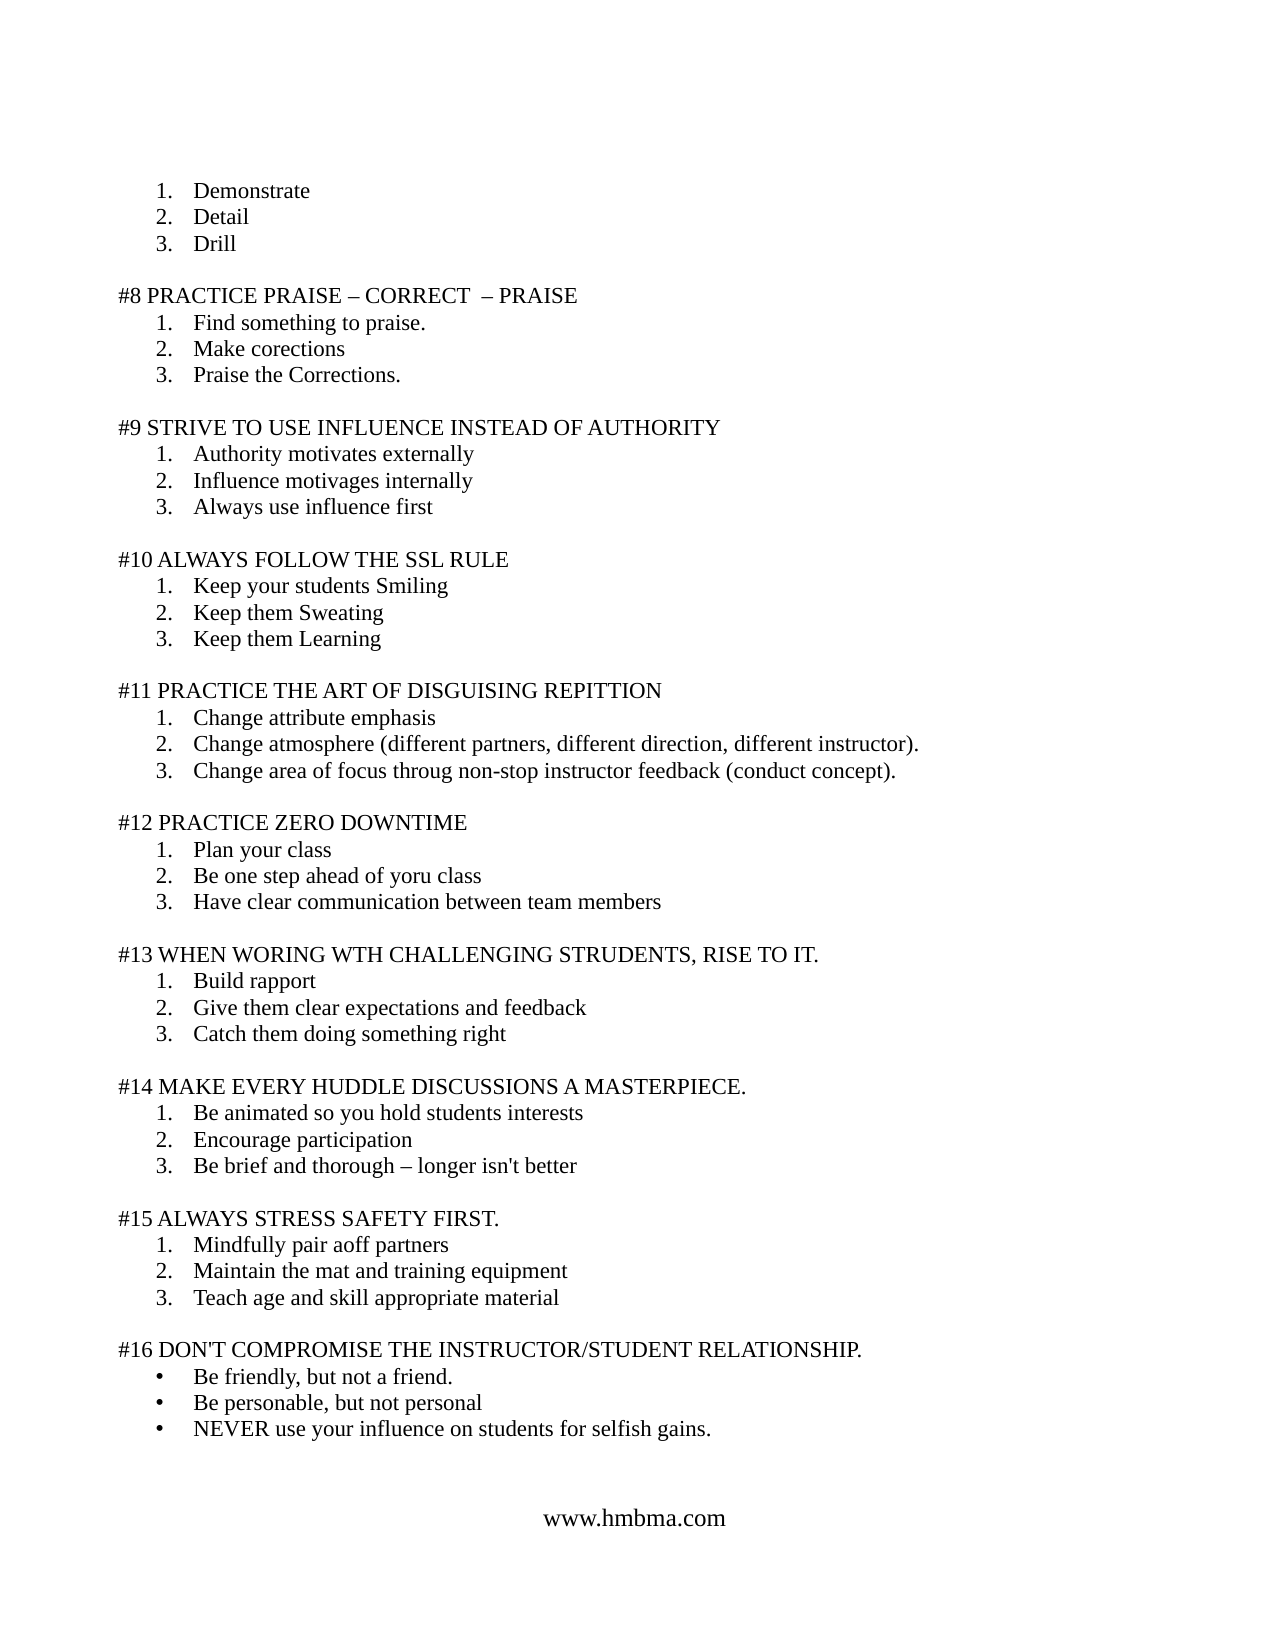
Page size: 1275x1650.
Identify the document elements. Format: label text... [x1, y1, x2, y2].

list Encourage participation [156, 1126, 1157, 1152]
list Be personable, but not personal [156, 1389, 1157, 1416]
list Change attribute emphasis [156, 704, 1157, 730]
list Be friendly, but not a friend. [156, 1363, 1157, 1389]
list Maintain the mat and training equipment [156, 1257, 1157, 1284]
list Be one step ahead of yoru class [156, 862, 1157, 888]
list Authority motivates externally [156, 440, 1157, 467]
list Keep them Learning [156, 625, 1157, 651]
list Always use influence first [156, 493, 1157, 519]
list Change area of focus throug non-stop instructor feedback (conduct concept). [156, 757, 1157, 783]
list NEVER use your influence on students for selfish gains. [156, 1416, 1157, 1442]
text #15 ALWAYS STRESS SAFETY FIRST. [118, 1205, 1157, 1231]
list Drill [156, 229, 1157, 256]
text #13 WHEN WORING WTH CHALLENGING STRUDENTS, RISE TO IT. [118, 941, 1157, 967]
text #16 DON'T COMPROMISE THE INSTRUCTOR/STUDENT RELATIONSHIP. [118, 1336, 1157, 1363]
list Keep them Sweating [156, 598, 1157, 625]
list Build rapport [156, 967, 1157, 994]
text #14 MAKE EVERY HUDDLE DISCUSSIONS A MASTERPIECE. [118, 1073, 1157, 1099]
list Praise the Corrections. [156, 361, 1157, 388]
list Catch them doing something right [156, 1020, 1157, 1047]
list Mindfully pair aoff partners [156, 1231, 1157, 1257]
list Teach age and skill appropriate material [156, 1284, 1157, 1310]
list Be animated so you hold students interests [156, 1099, 1157, 1126]
list Give them clear expectations and feedback [156, 994, 1157, 1020]
list Plan your class [156, 836, 1157, 862]
list Detail [156, 203, 1157, 229]
list Find something to praise. [156, 309, 1157, 335]
text #9 STRIVE TO USE INFLUENCE INSTEAD OF AUTHORITY [118, 414, 1157, 440]
list Have clear communication between team members [156, 888, 1157, 915]
list Demonstrate [156, 177, 1157, 203]
text #8 PRACTICE PRAISE – CORRECT – PRAISE [118, 282, 1157, 309]
list Be brief and thorough – longer isn't better [156, 1152, 1157, 1178]
list Keep your students Smiling [156, 572, 1157, 598]
list Change atmosphere (different partners, different direction, different instructor). [156, 730, 1157, 757]
list Influence motivages internally [156, 467, 1157, 493]
text #10 ALWAYS FOLLOW THE SSL RULE [118, 546, 1157, 572]
list Make corections [156, 335, 1157, 361]
text #11 PRACTICE THE ART OF DISGUISING REPITTION [118, 678, 1157, 704]
text #12 PRACTICE ZERO DOWNTIME [118, 809, 1157, 836]
